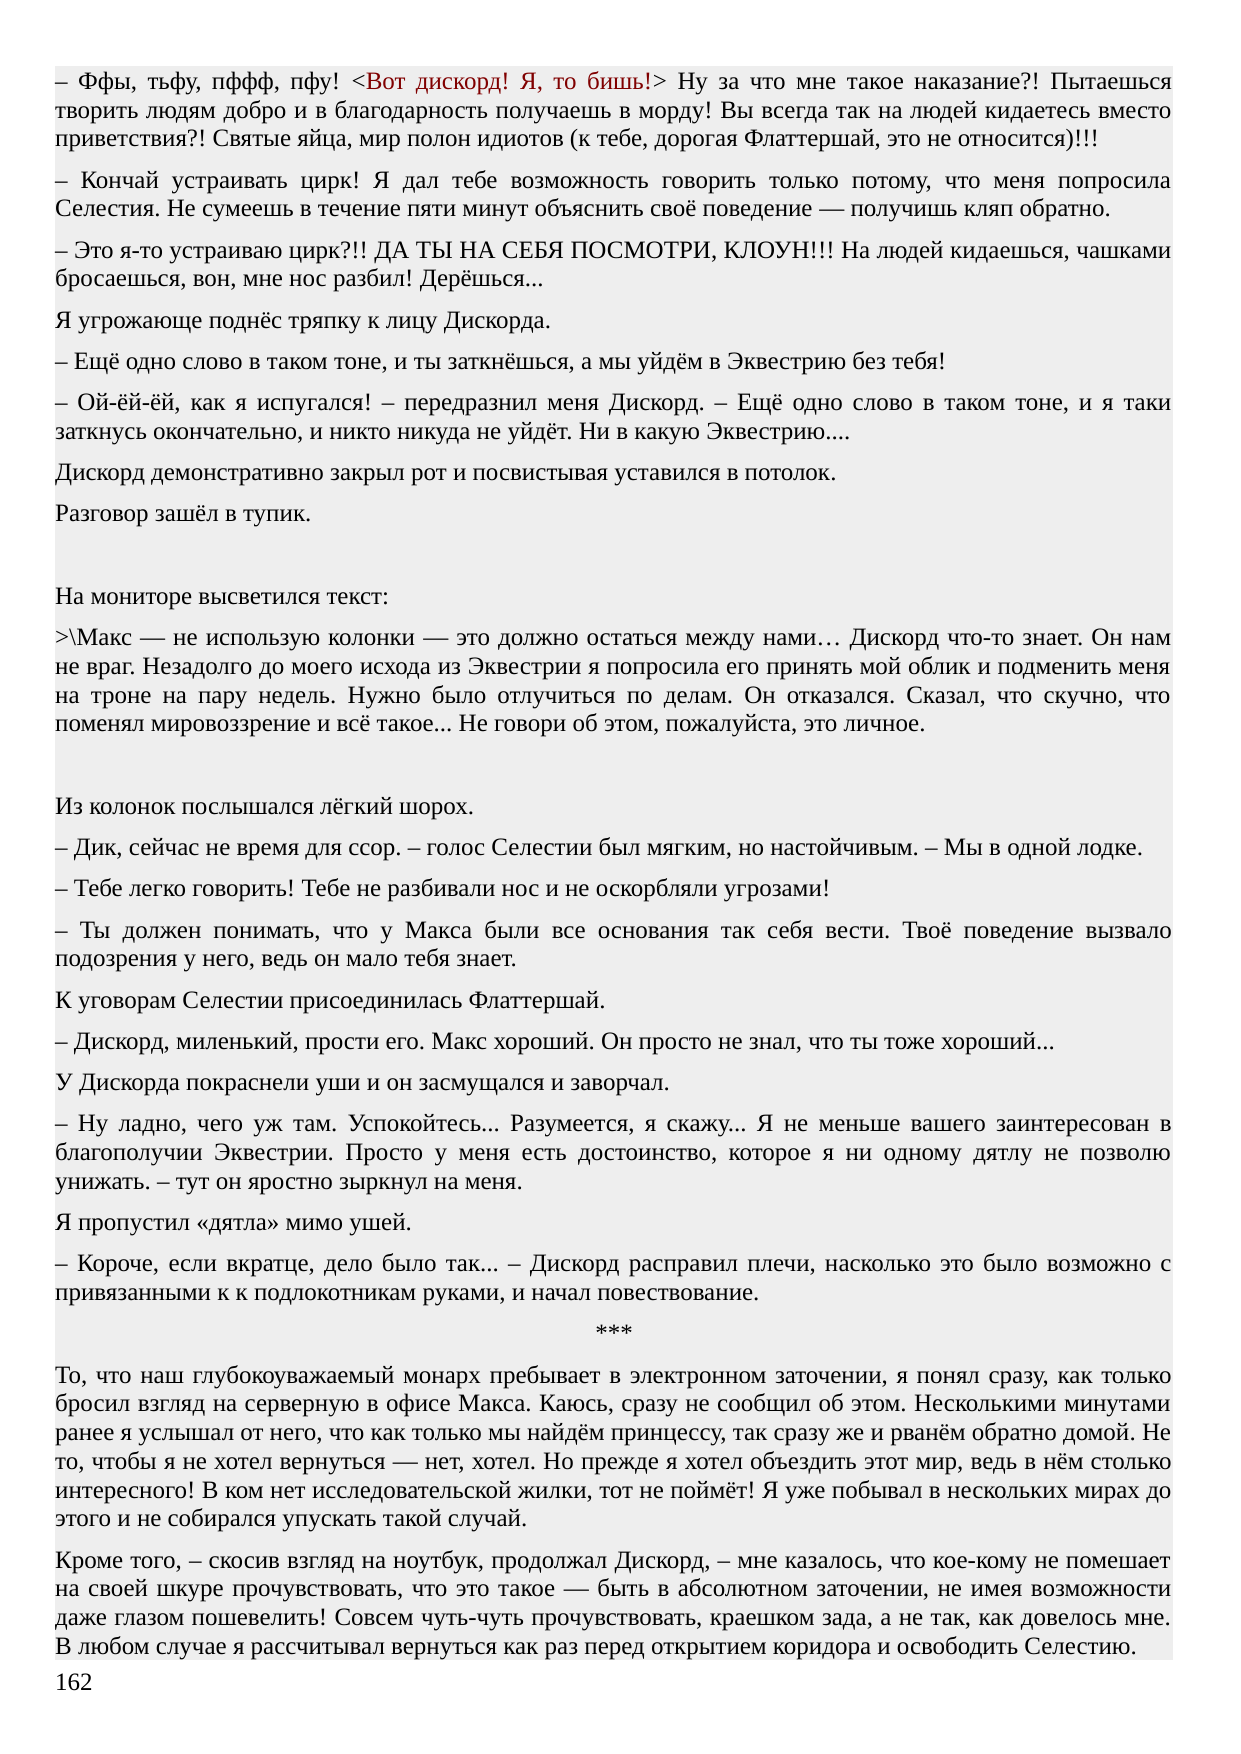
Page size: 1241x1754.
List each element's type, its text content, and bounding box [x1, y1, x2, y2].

text – Ффы, тьфу, пффф, пфу! <Вот дискорд! Я, то бишь!> Ну за что мне такое наказание?! Пытаешься творить людям добро и в благодарность получаешь в морду! Вы всегда так на людей кидаетесь вместо приветствия?! Святые яйца, мир полон идиотов (к тебе, дорогая Флаттершай, это не относится)!!! [55, 66, 1173, 152]
text Из колонок послышался лёгкий шорох. [55, 791, 1173, 820]
text Кроме того, – скосив взгляд на ноутбук, продолжал Дискорд, – мне казалось, что кое-кому не помешает на своей шкуре прочувствовать, что это такое — быть в абсолютном заточении, не имея возможности даже глазом пошевелить! Совсем чуть-чуть прочувствовать, краешком зада, а не так, как довелось мне. В любом случае я рассчитывал вернуться как раз перед открытием коридора и освободить Селестию. [55, 1545, 1173, 1660]
text – Ещё одно слово в таком тоне, и ты заткнёшься, а мы уйдём в Эквестрию без тебя! [55, 346, 1173, 375]
text – Тебе легко говорить! Тебе не разбивали нос и не оскорбляли угрозами! [55, 873, 1173, 902]
text *** [55, 1318, 1173, 1347]
text – Дик, сейчас не время для ссор. – голос Селестии был мягким, но настойчивым. – Мы в одной лодке. [55, 832, 1173, 861]
text На мониторе высветился текст: [55, 581, 1173, 610]
text – Ой-ёй-ёй, как я испугался! – передразнил меня Дискорд. – Ещё одно слово в таком тоне, и я таки заткнусь окончательно, и никто никуда не уйдёт. Ни в какую Эквестрию.... [55, 387, 1173, 445]
text – Кончай устраивать цирк! Я дал тебе возможность говорить только потому, что меня попросила Селестия. Не сумеешь в течение пяти минут объяснить своё поведение — получишь кляп обратно. [55, 165, 1173, 222]
text Дискорд демонстративно закрыл рот и посвистывая уставился в потолок. [55, 457, 1173, 486]
text Я угрожающе поднёс тряпку к лицу Дискорда. [55, 305, 1173, 333]
text То, что наш глубокоуважаемый монарх пребывает в электронном заточении, я понял сразу, как только бросил взгляд на серверную в офисе Макса. Каюсь, сразу не сообщил об этом. Несколькими минутами ранее я услышал от него, что как только мы найдём принцессу, так сразу же и рванём обратно домой. Не то, чтобы я не хотел вернуться — нет, хотел. Но прежде я хотел объездить этот мир, ведь в нём столько интересного! В ком нет исследовательской жилки, тот не поймёт! Я уже побывал в нескольких мирах до этого и не собирался упускать такой случай. [55, 1360, 1173, 1532]
text Разговор зашёл в тупик. [55, 498, 1173, 527]
text >\Макс — не использую колонки — это должно остаться между нами… Дискорд что-то знает. Он нам не враг. Незадолго до моего исхода из Эквестрии я попросила его принять мой облик и подменить меня на троне на пару недель. Нужно было отлучиться по делам. Он отказался. Сказал, что скучно, что поменял мировоззрение и всё такое... Не говори об этом, пожалуйста, это личное. [55, 622, 1173, 737]
text У Дискорда покраснели уши и он засмущался и заворчал. [55, 1067, 1173, 1096]
text – Ну ладно, чего уж там. Успокойтесь... Разумеется, я скажу... Я не меньше вашего заинтересован в благополучии Эквестрии. Просто у меня есть достоинство, которое я ни одному дятлу не позволю унижать. – тут он яростно зыркнул на меня. [55, 1108, 1173, 1195]
text – Короче, если вкратце, дело было так... – Дискорд расправил плечи, насколько это было возможно с привязанными к к подлокотникам руками, и начал повествование. [55, 1248, 1173, 1306]
text Я пропустил «дятла» мимо ушей. [55, 1207, 1173, 1236]
text – Это я-то устраиваю цирк?!! ДА ТЫ НА СЕБЯ ПОСМОТРИ, КЛОУН!!! На людей кидаешься, чашками бросаешься, вон, мне нос разбил! Дерёшься... [55, 235, 1173, 292]
text – Ты должен понимать, что у Макса были все основания так себя вести. Твоё поведение вызвало подозрения у него, ведь он мало тебя знает. [55, 915, 1173, 972]
text К уговорам Селестии присоединилась Флаттершай. [55, 985, 1173, 1013]
text – Дискорд, миленький, прости его. Макс хороший. Он просто не знал, что ты тоже хороший... [55, 1026, 1173, 1055]
